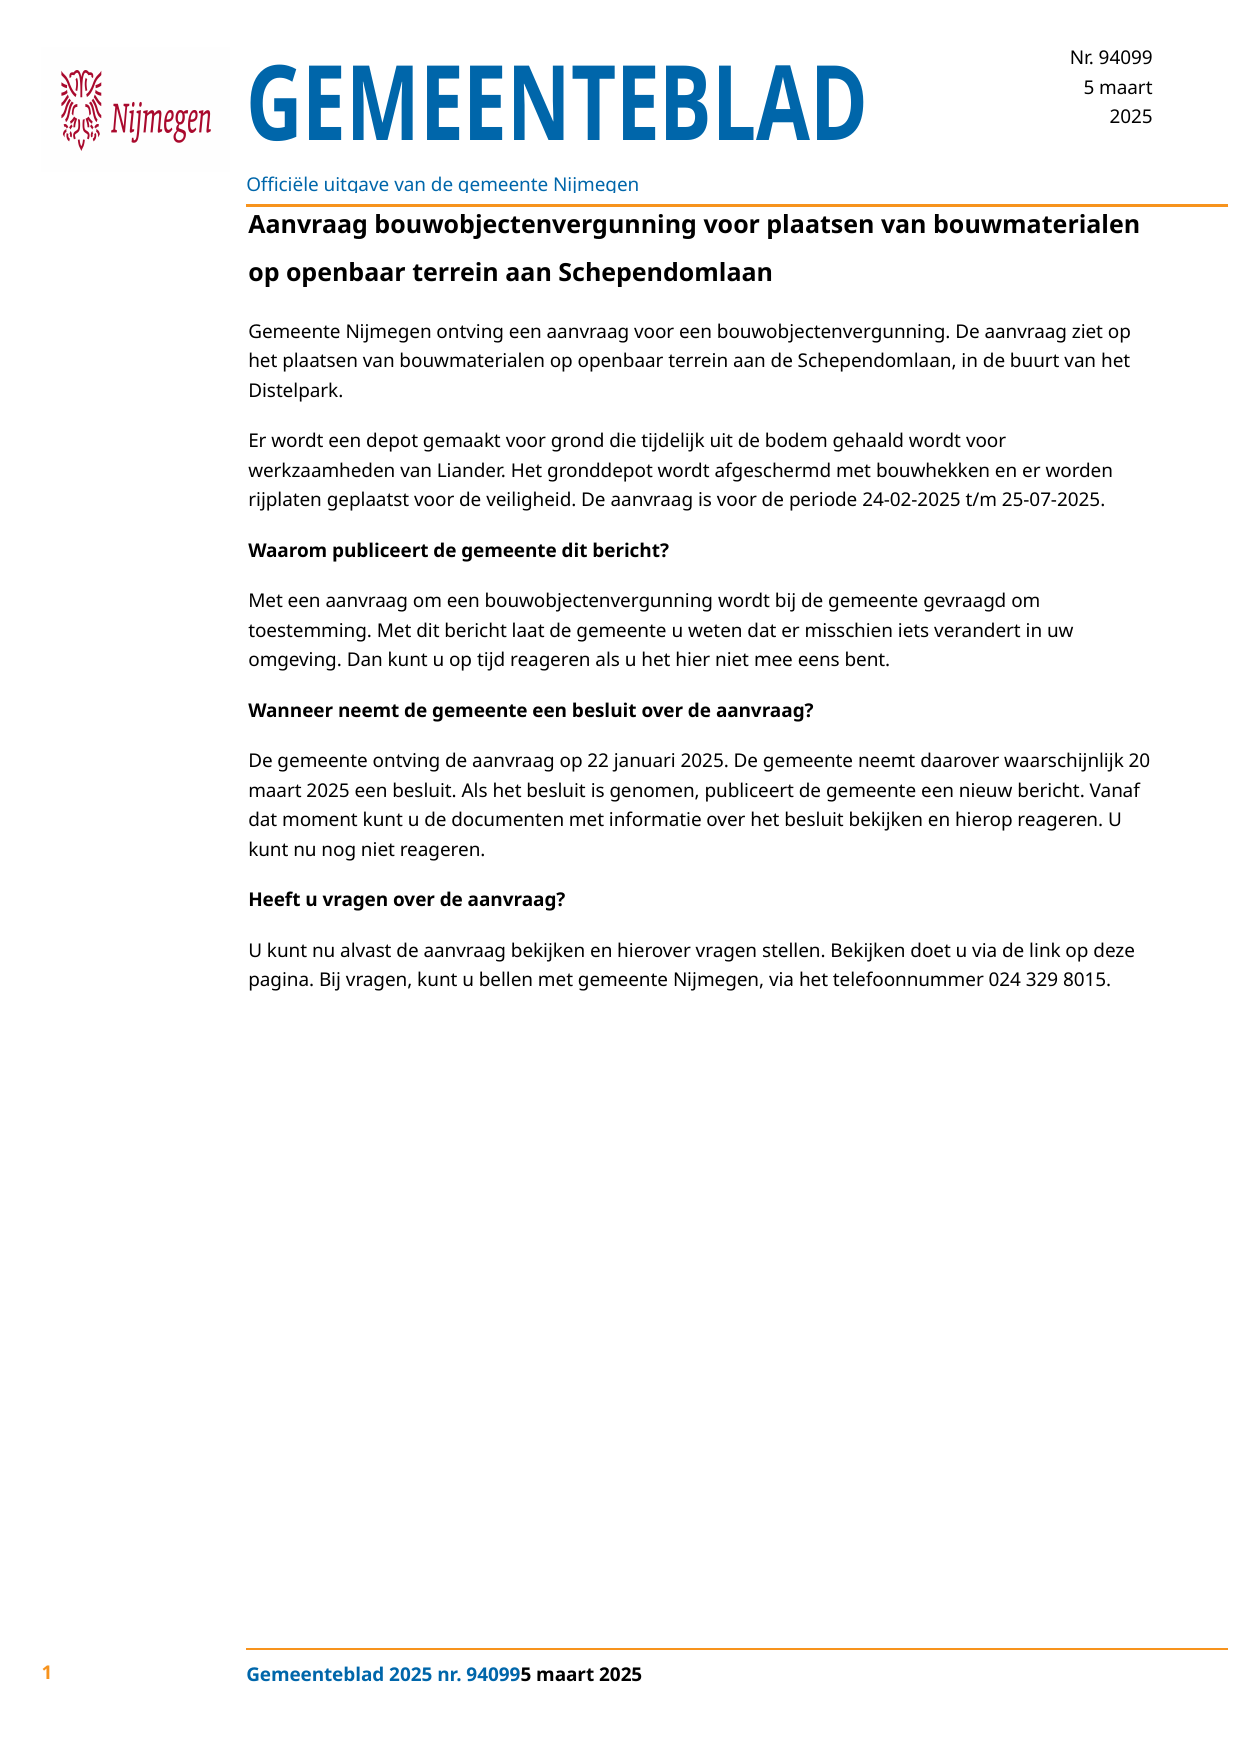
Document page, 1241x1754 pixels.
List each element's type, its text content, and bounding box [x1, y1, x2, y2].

text De gemeente ontving de aanvraag op 22 januari 2025. De gemeente neemt daarover waarschijnlijk 20 maart 2025 een besluit. Als het besluit is genomen, publiceert de gemeente een nieuw bericht. Vanaf dat moment kunt u de documenten met informatie over het besluit bekijken en hierop reageren. U kunt nu nog niet reageren. [248, 747, 1152, 862]
text Gemeente Nijmegen ontving een aanvraag voor een bouwobjectenvergunning. De aanvraag ziet op het plaatsen van bouwmaterialen op openbaar terrein aan de Schependomlaan, in de buurt van het Distelpark. [248, 318, 1152, 403]
text Heeft u vragen over de aanvraag? [248, 887, 1152, 912]
picture [41, 47, 231, 172]
text Er wordt een depot gemaakt voor grond die tijdelijk uit de bodem gehaald wordt voor werkzaamheden van Liander. Het gronddepot wordt afgeschermd met bouwhekken en er worden rijplaten geplaatst voor de veiligheid. De aanvraag is voor de periode 24-02-2025 t/m 25-07-2025. [248, 427, 1152, 512]
text Aanvraag bouwobjectenvergunning voor plaatsen van bouwmaterialen op openbaar terrein aan Schependomlaan [248, 207, 1152, 288]
text Wanneer neemt de gemeente een besluit over de aanvraag? [248, 697, 1152, 723]
text Met een aanvraag om een bouwobjectenvergunning wordt bij de gemeente gevraagd om toestemming. Met dit bericht laat de gemeente u weten dat er misschien iets verandert in uw omgeving. Dan kunt u op tijd reageren als u het hier niet mee eens bent. [248, 587, 1152, 672]
text U kunt nu alvast de aanvraag bekijken en hierover vragen stellen. Bekijken doet u via de link op deze pagina. Bij vragen, kunt u bellen met gemeente Nijmegen, via het telefoonnummer 024 329 8015. [248, 937, 1152, 992]
text Waarom publiceert de gemeente dit bericht? [248, 537, 1152, 563]
